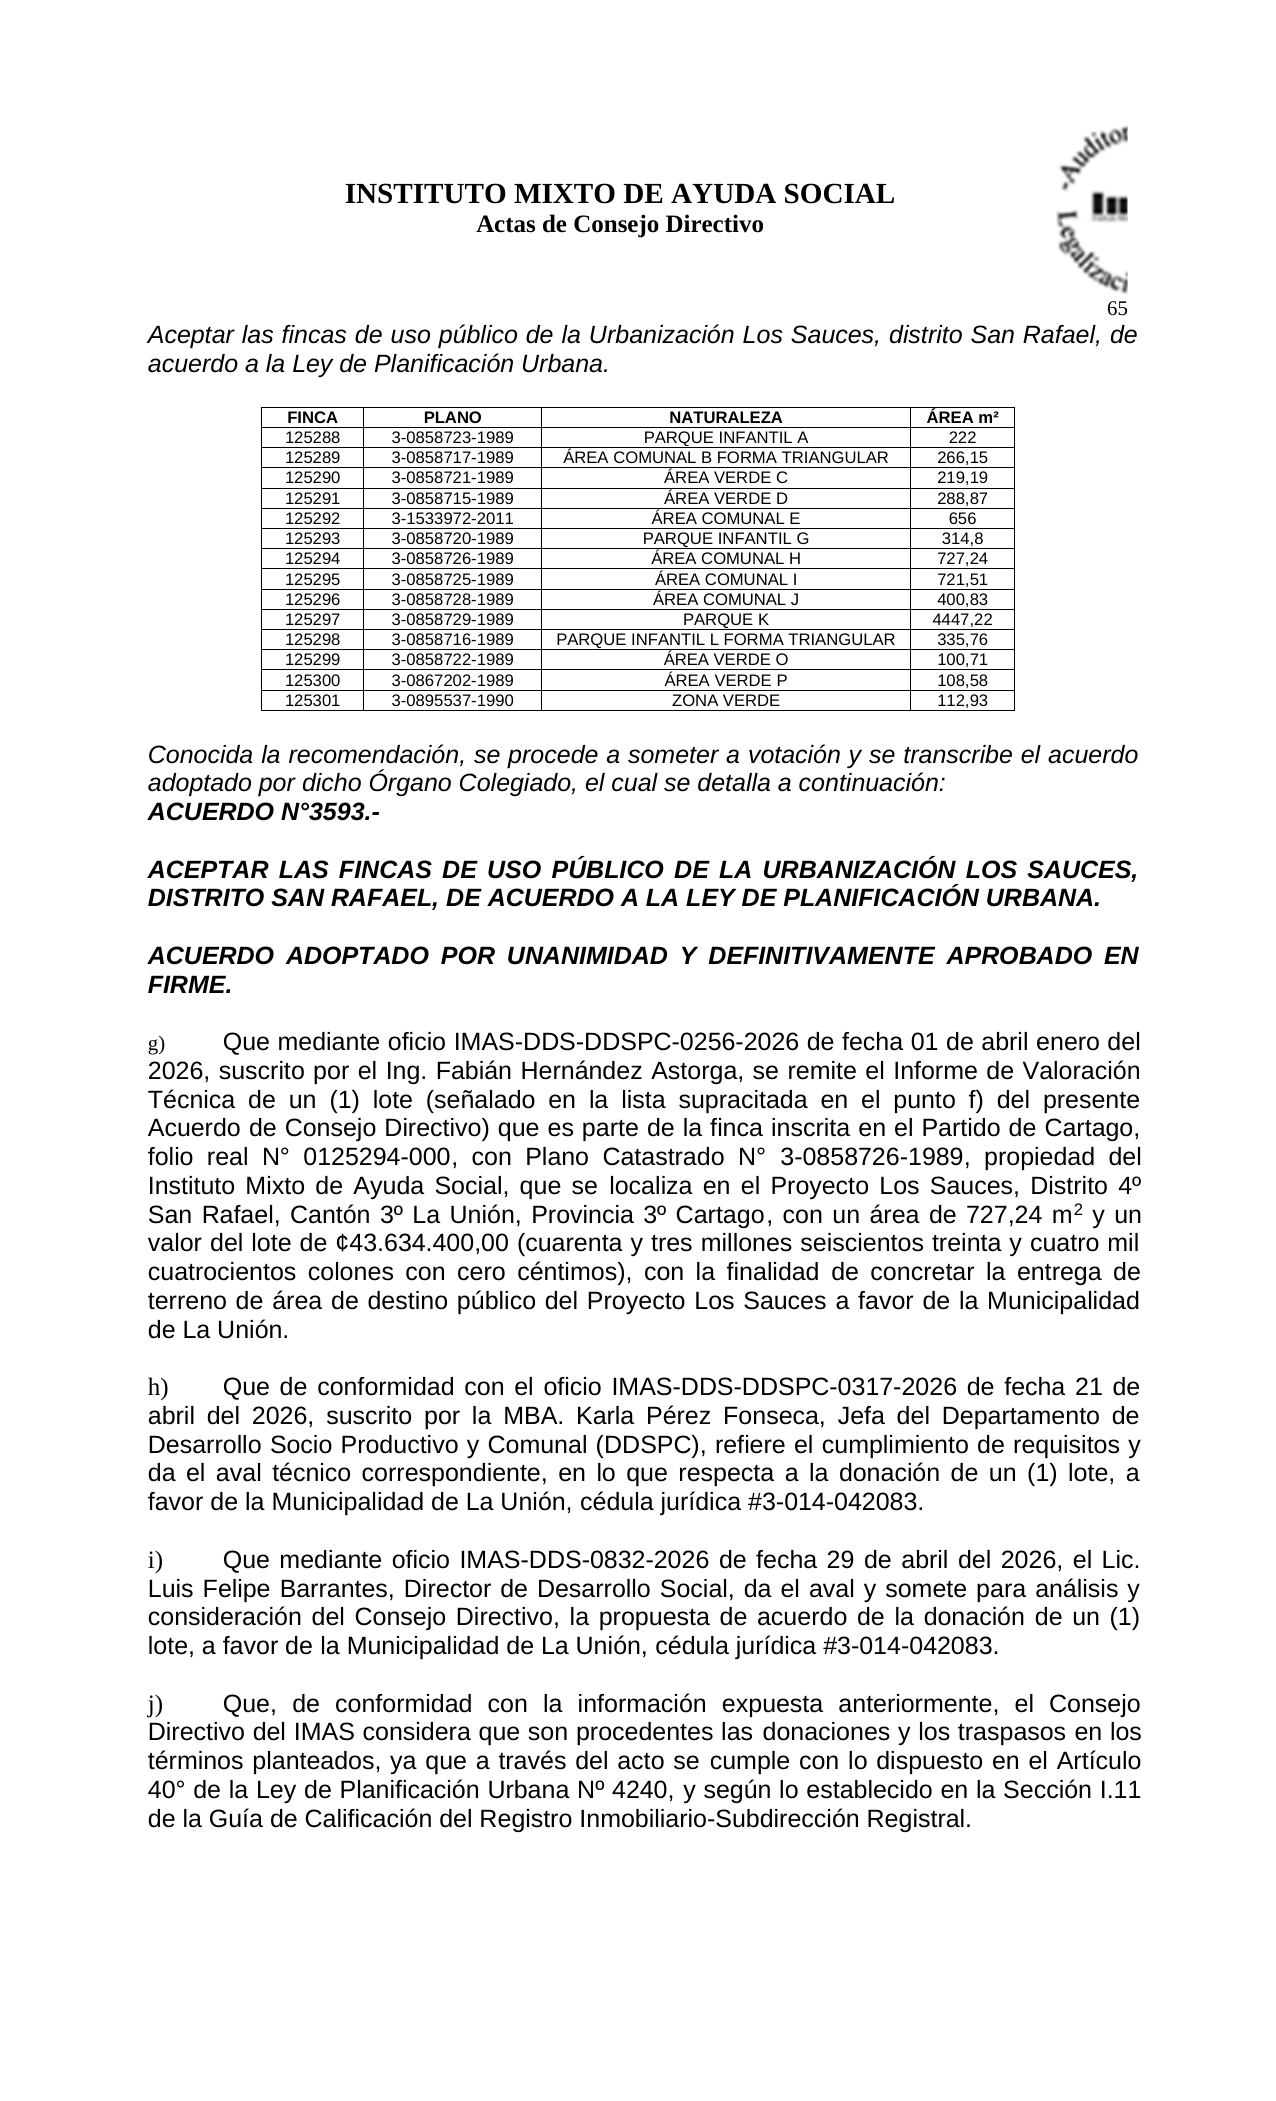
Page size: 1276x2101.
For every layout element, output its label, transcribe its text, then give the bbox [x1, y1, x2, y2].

table_header ÁREA m² [911, 408, 1014, 427]
table_cell 112,93 [911, 691, 1014, 710]
table_cell 721,51 [911, 569, 1014, 588]
table_cell ÁREA COMUNAL J [542, 590, 910, 609]
table_header FINCA [262, 408, 363, 427]
table_cell 3-0858721-1989 [364, 468, 541, 487]
table_cell 125298 [262, 630, 363, 649]
table_cell PARQUE INFANTIL G [542, 529, 910, 548]
table_cell 125291 [262, 489, 363, 508]
list Aceptar las fincas de uso público de la Urbanización Los Sauces, distrito San Rafael, de acuerdo a la Ley de Planificación Urbana. [148, 320, 1142, 378]
list ACUERDO ADOPTADO POR UNANIMIDAD Y DEFINITIVAMENTE APROBADO EN FIRME. [148, 941, 1142, 998]
table_cell 400,83 [911, 590, 1014, 609]
table_cell 335,76 [911, 630, 1014, 649]
table_cell 125295 [262, 569, 363, 588]
table_cell ÁREA COMUNAL B FORMA TRIANGULAR [542, 448, 910, 467]
table_cell PARQUE INFANTIL L FORMA TRIANGULAR [542, 630, 910, 649]
table_cell 3-0858725-1989 [364, 569, 541, 588]
table_cell PARQUE INFANTIL A [542, 428, 910, 447]
table_cell ÁREA COMUNAL I [542, 569, 910, 588]
table_cell 3-0858726-1989 [364, 549, 541, 568]
table_cell 656 [911, 509, 1014, 528]
table_cell ÁREA VERDE D [542, 489, 910, 508]
table_cell 3-0858716-1989 [364, 630, 541, 649]
list Que mediante oficio IMAS-DDS-0832-2026 de fecha 29 de abril del 2026, el Lic. Luis Felipe Barrantes, Director de Desarrollo Social, da el aval y somete para análisis y consideración del Consejo Directivo, la propuesta de acuerdo de la donación de un (1) lote, a favor de la Municipalidad de La Unión, cédula jurídica #3-014-042083. [148, 1545, 1142, 1660]
table_header NATURALEZA [542, 408, 910, 427]
table_cell ÁREA VERDE O [542, 650, 910, 669]
table_cell 222 [911, 428, 1014, 447]
table_cell 125293 [262, 529, 363, 548]
table_cell 314,8 [911, 529, 1014, 548]
table_cell PARQUE K [542, 610, 910, 629]
table_cell ÁREA VERDE P [542, 670, 910, 689]
table_cell 125297 [262, 610, 363, 629]
table_cell ÁREA COMUNAL E [542, 509, 910, 528]
table_header PLANO [364, 408, 541, 427]
table_cell 3-0867202-1989 [364, 670, 541, 689]
list Que de conformidad con el oficio IMAS-DDS-DDSPC-0317-2026 de fecha 21 de abril del 2026, suscrito por la MBA. Karla Pérez Fonseca, Jefa del Departamento de Desarrollo Socio Productivo y Comunal (DDSPC), refiere el cumplimiento de requisitos y da el aval técnico correspondiente, en lo que respecta a la donación de un (1) lote, a favor de la Municipalidad de La Unión, cédula jurídica #3-014-042083. [148, 1372, 1142, 1516]
table_cell ZONA VERDE [542, 691, 910, 710]
table_cell 125290 [262, 468, 363, 487]
table_cell 100,71 [911, 650, 1014, 669]
table_cell ÁREA VERDE C [542, 468, 910, 487]
table_cell 125288 [262, 428, 363, 447]
table_cell 125296 [262, 590, 363, 609]
table_cell 125292 [262, 509, 363, 528]
table_cell 3-0858717-1989 [364, 448, 541, 467]
table_cell 3-0895537-1990 [364, 691, 541, 710]
table_cell 266,15 [911, 448, 1014, 467]
table_cell 288,87 [911, 489, 1014, 508]
list Que, de conformidad con la información expuesta anteriormente, el Consejo Directivo del IMAS considera que son procedentes las donaciones y los traspasos en los términos planteados, ya que a través del acto se cumple con lo dispuesto en el Artículo 40° de la Ley de Planificación Urbana Nº 4240, y según lo establecido en la Sección I.11 de la Guía de Calificación del Registro Inmobiliario-Subdirección Registral. [148, 1688, 1142, 1832]
table_cell 3-0858728-1989 [364, 590, 541, 609]
list ACEPTAR LAS FINCAS DE USO PÚBLICO DE LA URBANIZACIÓN LOS SAUCES, DISTRITO SAN RAFAEL, DE ACUERDO A LA LEY DE PLANIFICACIÓN URBANA. [148, 854, 1142, 912]
table_cell 3-0858715-1989 [364, 489, 541, 508]
table_cell 3-0858720-1989 [364, 529, 541, 548]
list Que mediante oficio IMAS-DDS-DDSPC-0256-2026 de fecha 01 de abril enero del 2026, suscrito por el Ing. Fabián Hernández Astorga, se remite el Informe de Valoración Técnica de un (1) lote (señalado en la lista supracitada en el punto f) del presente Acuerdo de Consejo Directivo) que es parte de la finca inscrita en el Partido de Cartago, folio real N° 0125294-000, con Plano Catastrado N° 3-0858726-1989, propiedad del Instituto Mixto de Ayuda Social, que se localiza en el Proyecto Los Sauces, Distrito 4º San Rafael, Cantón 3º La Unión, Provincia 3º Cartago, con un área de 727,24 m2 y un valor del lote de ¢43.634.400,00 (cuarenta y tres millones seiscientos treinta y cuatro mil cuatrocientos colones con cero céntimos), con la finalidad de concretar la entrega de terreno de área de destino público del Proyecto Los Sauces a favor de la Municipalidad de La Unión. [148, 1027, 1142, 1343]
table_cell 125299 [262, 650, 363, 669]
table_cell 125294 [262, 549, 363, 568]
table_cell ÁREA COMUNAL H [542, 549, 910, 568]
table_cell 3-0858729-1989 [364, 610, 541, 629]
list Conocida la recomendación, se procede a someter a votación y se transcribe el acuerdo adoptado por dicho Órgano Colegiado, el cual se detalla a continuación: [148, 739, 1142, 797]
table_cell 727,24 [911, 549, 1014, 568]
table_cell 4447,22 [911, 610, 1014, 629]
table_cell 219,19 [911, 468, 1014, 487]
table_cell 125301 [262, 691, 363, 710]
table_cell 3-1533972-2011 [364, 509, 541, 528]
table_cell 108,58 [911, 670, 1014, 689]
table_cell 125300 [262, 670, 363, 689]
table_cell 3-0858722-1989 [364, 650, 541, 669]
list ACUERDO N°3593.- [148, 797, 1142, 826]
table_cell 3-0858723-1989 [364, 428, 541, 447]
table_cell 125289 [262, 448, 363, 467]
